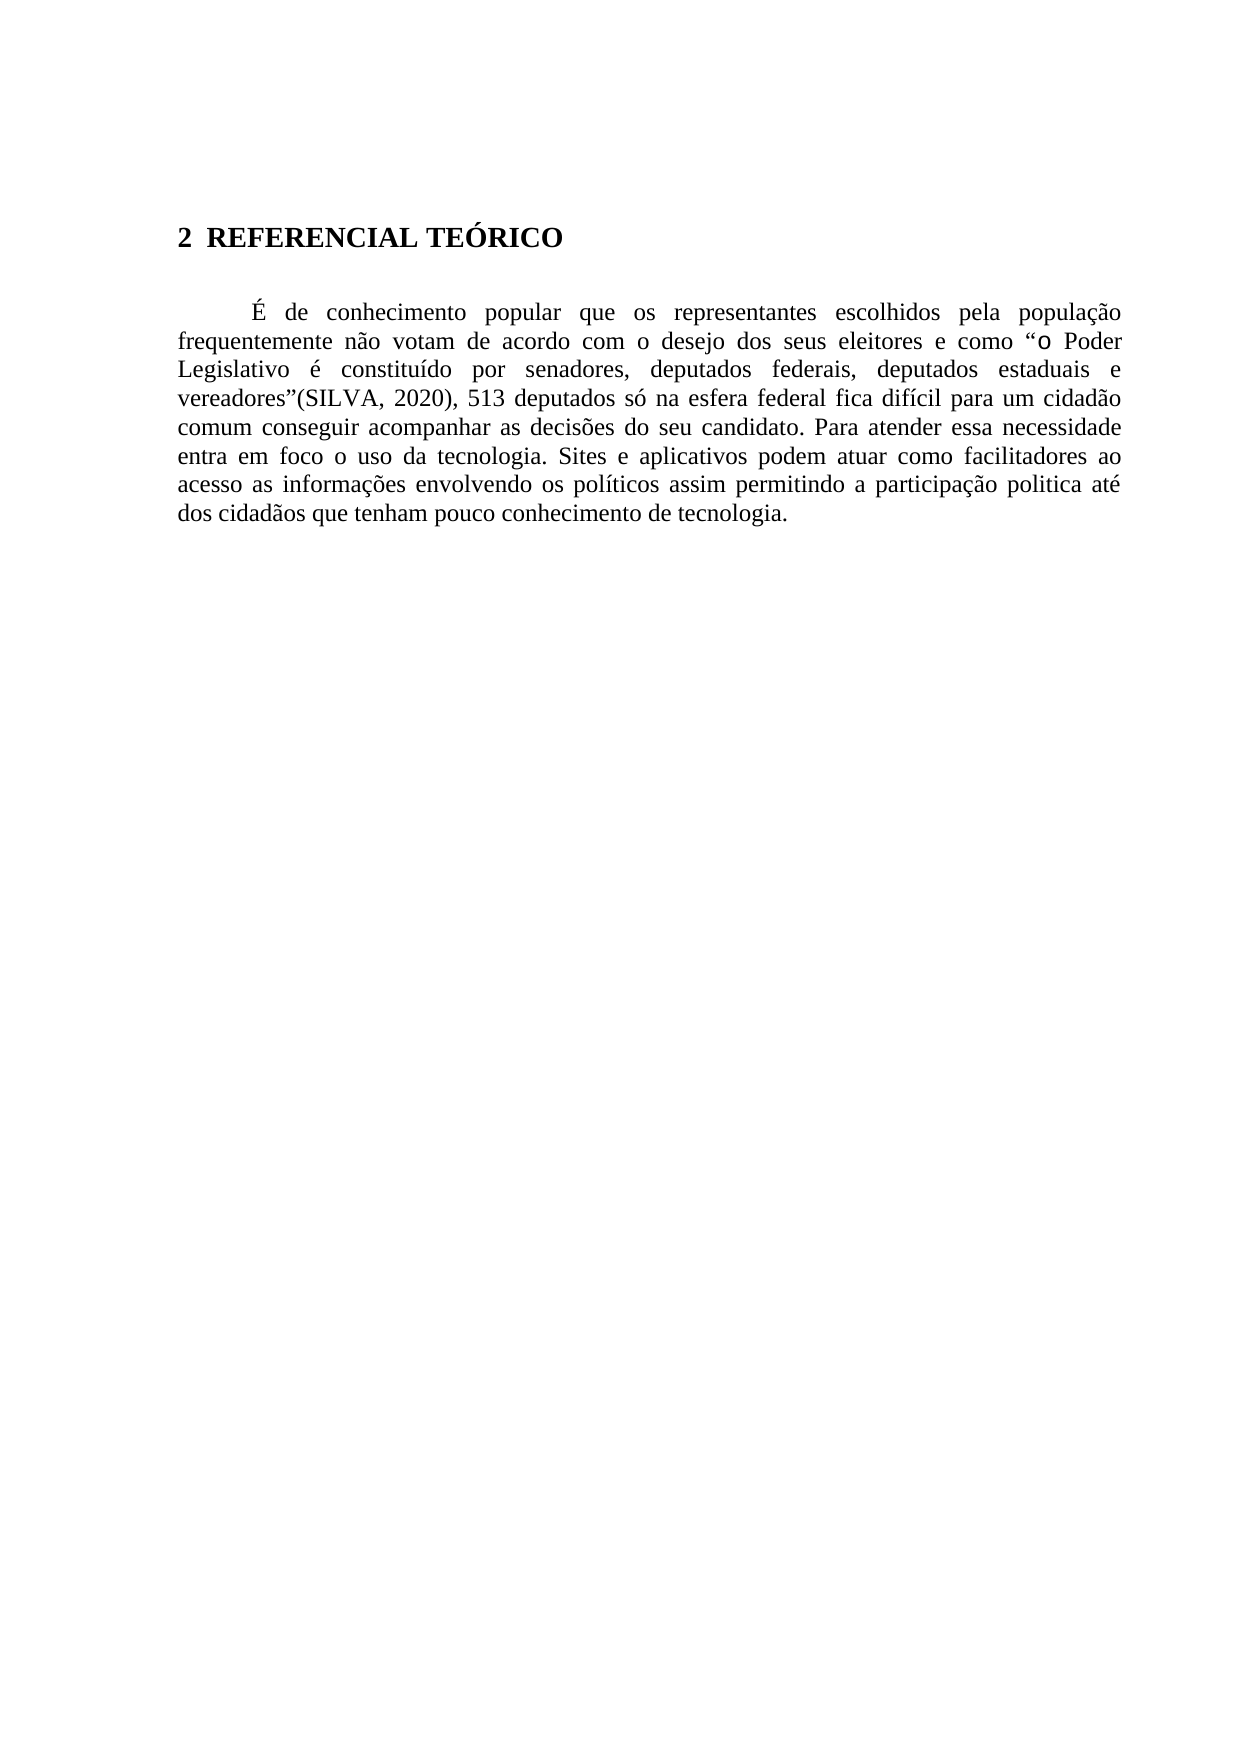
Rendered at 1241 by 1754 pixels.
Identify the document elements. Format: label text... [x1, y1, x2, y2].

subtitle 2 REFERENCIAL TEÓRICO [177, 220, 1122, 254]
text É de conhecimento popular que os representantes escolhidos pela população frequentemente não votam de acordo com o desejo dos seus eleitores e como “o Poder Legislativo é constituído por senadores, deputados federais, deputados estaduais e vereadores”(SILVA, 2020), 513 deputados só na esfera federal fica difícil para um cidadão comum conseguir acompanhar as decisões do seu candidato. Para atender essa necessidade entra em foco o uso da tecnologia. Sites e aplicativos podem atuar como facilitadores ao acesso as informações envolvendo os políticos assim permitindo a participação politica até dos cidadãos que tenham pouco conhecimento de tecnologia. [177, 297, 1122, 527]
